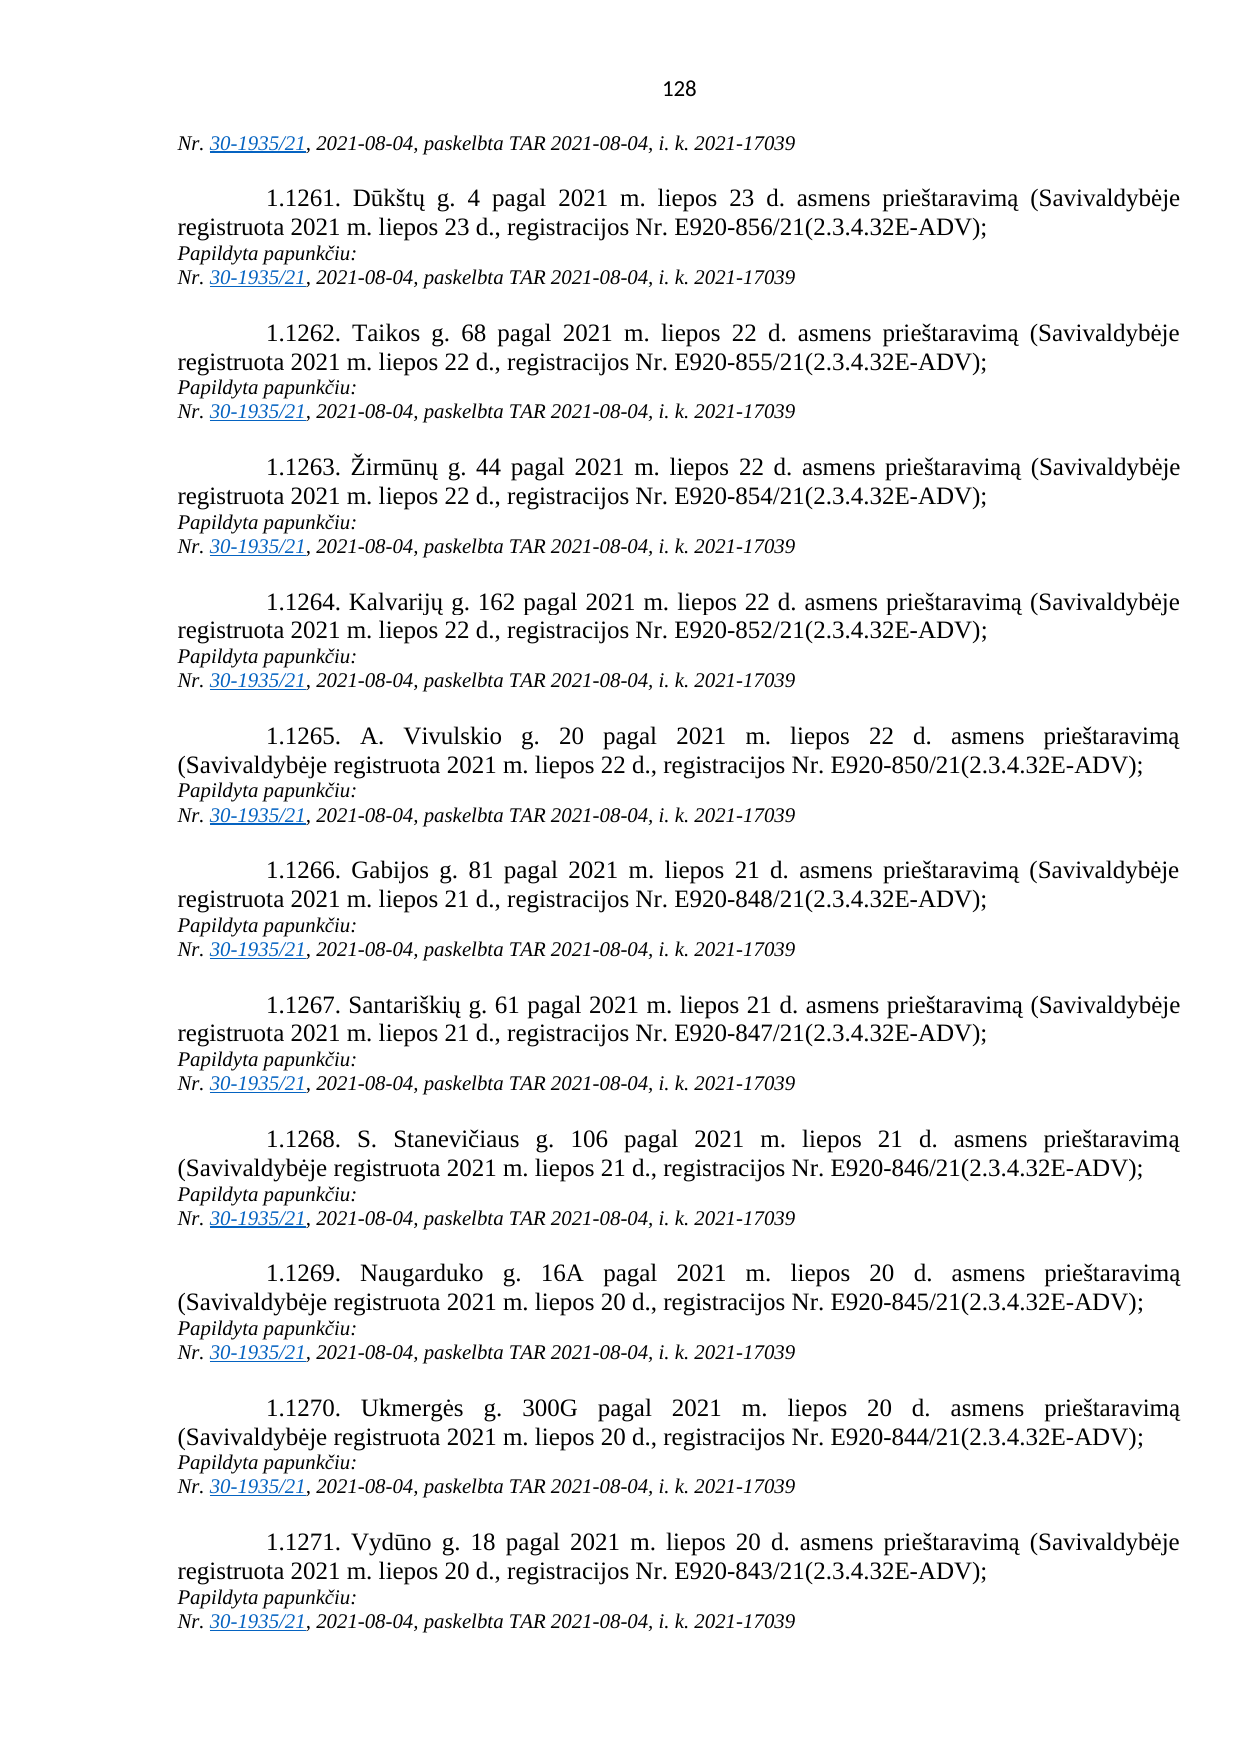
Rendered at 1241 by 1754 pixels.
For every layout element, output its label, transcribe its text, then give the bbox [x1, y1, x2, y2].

text Nr. 30-1935/21, 2021-08-04, paskelbta TAR 2021-08-04, i. k. 2021-17039 [177, 131, 1181, 155]
text Papildyta papunkčiu: [177, 1316, 1181, 1340]
text Nr. 30-1935/21, 2021-08-04, paskelbta TAR 2021-08-04, i. k. 2021-17039 [177, 265, 1181, 289]
text 1.1266. Gabijos g. 81 pagal 2021 m. liepos 21 d. asmens prieštaravimą (Savivaldybėje registruota 2021 m. liepos 21 d., registracijos Nr. E920-848/21(2.3.4.32E-ADV); [177, 855, 1181, 913]
text Nr. 30-1935/21, 2021-08-04, paskelbta TAR 2021-08-04, i. k. 2021-17039 [177, 534, 1181, 558]
text Papildyta papunkčiu: [177, 778, 1181, 802]
text Papildyta papunkčiu: [177, 1182, 1181, 1206]
text Nr. 30-1935/21, 2021-08-04, paskelbta TAR 2021-08-04, i. k. 2021-17039 [177, 1340, 1181, 1364]
text 1.1269. Naugarduko g. 16A pagal 2021 m. liepos 20 d. asmens prieštaravimą (Savivaldybėje registruota 2021 m. liepos 20 d., registracijos Nr. E920-845/21(2.3.4.32E-ADV); [177, 1258, 1181, 1316]
text Nr. 30-1935/21, 2021-08-04, paskelbta TAR 2021-08-04, i. k. 2021-17039 [177, 1071, 1181, 1095]
text Nr. 30-1935/21, 2021-08-04, paskelbta TAR 2021-08-04, i. k. 2021-17039 [177, 1474, 1181, 1498]
text 1.1271. Vydūno g. 18 pagal 2021 m. liepos 20 d. asmens prieštaravimą (Savivaldybėje registruota 2021 m. liepos 20 d., registracijos Nr. E920-843/21(2.3.4.32E-ADV); [177, 1527, 1181, 1585]
text Nr. 30-1935/21, 2021-08-04, paskelbta TAR 2021-08-04, i. k. 2021-17039 [177, 1609, 1181, 1633]
text Papildyta papunkčiu: [177, 1047, 1181, 1071]
text Papildyta papunkčiu: [177, 510, 1181, 534]
text 1.1265. A. Vivulskio g. 20 pagal 2021 m. liepos 22 d. asmens prieštaravimą (Savivaldybėje registruota 2021 m. liepos 22 d., registracijos Nr. E920-850/21(2.3.4.32E-ADV); [177, 721, 1181, 778]
text 1.1268. S. Stanevičiaus g. 106 pagal 2021 m. liepos 21 d. asmens prieštaravimą (Savivaldybėje registruota 2021 m. liepos 21 d., registracijos Nr. E920-846/21(2.3.4.32E-ADV); [177, 1124, 1181, 1182]
text Nr. 30-1935/21, 2021-08-04, paskelbta TAR 2021-08-04, i. k. 2021-17039 [177, 399, 1181, 423]
text Nr. 30-1935/21, 2021-08-04, paskelbta TAR 2021-08-04, i. k. 2021-17039 [177, 668, 1181, 692]
text Papildyta papunkčiu: [177, 241, 1181, 265]
text Nr. 30-1935/21, 2021-08-04, paskelbta TAR 2021-08-04, i. k. 2021-17039 [177, 802, 1181, 827]
text Nr. 30-1935/21, 2021-08-04, paskelbta TAR 2021-08-04, i. k. 2021-17039 [177, 937, 1181, 961]
text Papildyta papunkčiu: [177, 375, 1181, 399]
text 1.1261. Dūkštų g. 4 pagal 2021 m. liepos 23 d. asmens prieštaravimą (Savivaldybėje registruota 2021 m. liepos 23 d., registracijos Nr. E920-856/21(2.3.4.32E-ADV); [177, 183, 1181, 241]
text 1.1263. Žirmūnų g. 44 pagal 2021 m. liepos 22 d. asmens prieštaravimą (Savivaldybėje registruota 2021 m. liepos 22 d., registracijos Nr. E920-854/21(2.3.4.32E-ADV); [177, 452, 1181, 510]
text 1.1264. Kalvarijų g. 162 pagal 2021 m. liepos 22 d. asmens prieštaravimą (Savivaldybėje registruota 2021 m. liepos 22 d., registracijos Nr. E920-852/21(2.3.4.32E-ADV); [177, 587, 1181, 644]
text Papildyta papunkčiu: [177, 913, 1181, 937]
text Papildyta papunkčiu: [177, 644, 1181, 668]
text 1.1262. Taikos g. 68 pagal 2021 m. liepos 22 d. asmens prieštaravimą (Savivaldybėje registruota 2021 m. liepos 22 d., registracijos Nr. E920-855/21(2.3.4.32E-ADV); [177, 318, 1181, 375]
text 1.1267. Santariškių g. 61 pagal 2021 m. liepos 21 d. asmens prieštaravimą (Savivaldybėje registruota 2021 m. liepos 21 d., registracijos Nr. E920-847/21(2.3.4.32E-ADV); [177, 990, 1181, 1047]
text Papildyta papunkčiu: [177, 1450, 1181, 1474]
text 1.1270. Ukmergės g. 300G pagal 2021 m. liepos 20 d. asmens prieštaravimą (Savivaldybėje registruota 2021 m. liepos 20 d., registracijos Nr. E920-844/21(2.3.4.32E-ADV); [177, 1393, 1181, 1450]
text Papildyta papunkčiu: [177, 1585, 1181, 1609]
text Nr. 30-1935/21, 2021-08-04, paskelbta TAR 2021-08-04, i. k. 2021-17039 [177, 1206, 1181, 1230]
